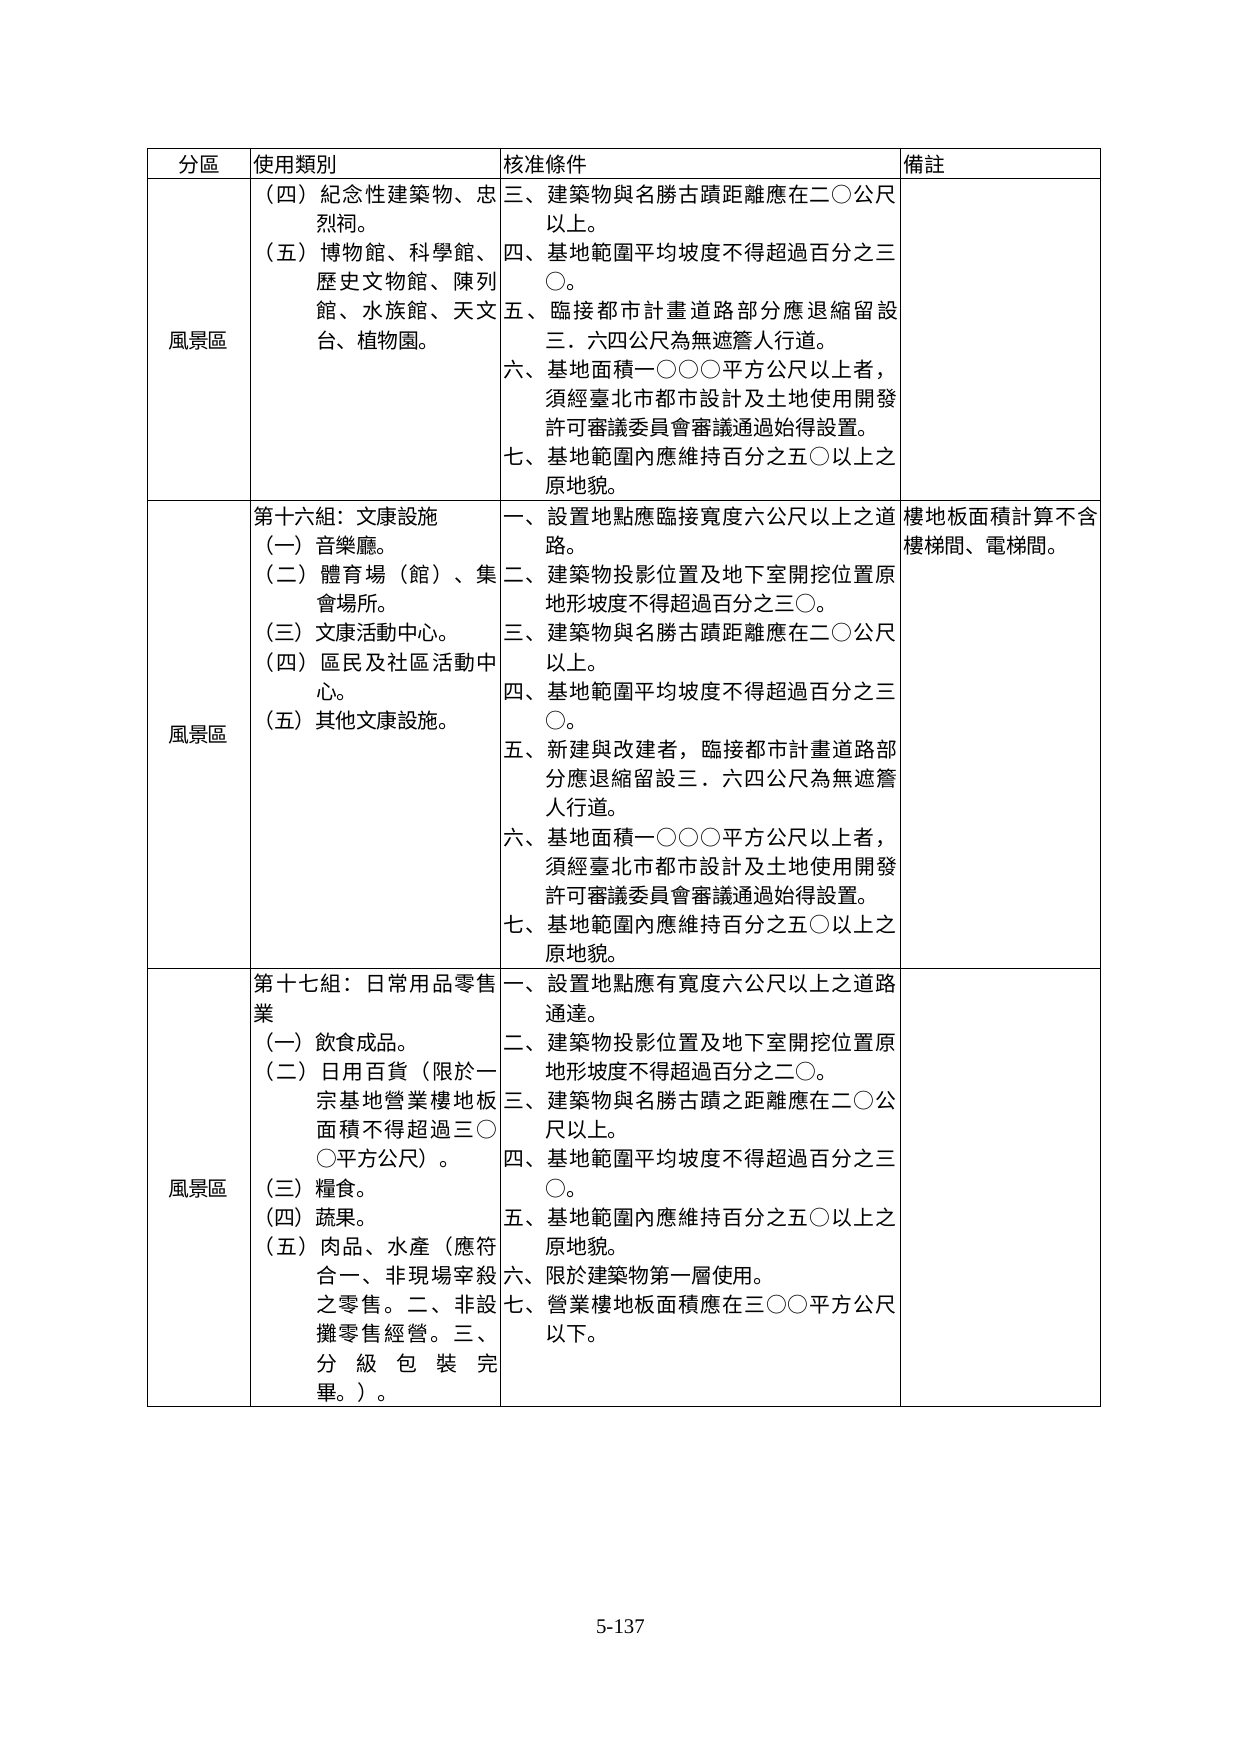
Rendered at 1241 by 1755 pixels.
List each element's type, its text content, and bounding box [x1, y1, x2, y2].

table_cell 樓地板面積計算不含樓梯間、電梯間。 [901, 501, 1100, 967]
table_cell [901, 179, 1100, 500]
table_cell 三、建築物與名勝古蹟距離應在二○公尺以上。 四、基地範圍平均坡度不得超過百分之三○。 五、臨接都市計畫道路部分應退縮留設三．六四公尺為無遮簷人行道。 六、基地面積一○○○平方公尺以上者，須經臺北市都市設計及土地使用開發許可審議委員會審議通過始得設置。 七、基地範圍內應維持百分之五○以上之原地貌。 [501, 179, 900, 500]
table_cell 第十六組：文康設施 （一）音樂廳。 （二）體育場（館）、集會場所。 （三）文康活動中心。 （四）區民及社區活動中心。 （五）其他文康設施。 [251, 501, 500, 967]
table_cell [901, 969, 1100, 1406]
table_cell 風景區 [148, 501, 250, 967]
table_header 分區 [148, 149, 250, 178]
table_cell 一、設置地點應有寬度六公尺以上之道路通達。 二、建築物投影位置及地下室開挖位置原地形坡度不得超過百分之二○。 三、建築物與名勝古蹟之距離應在二○公尺以上。 四、基地範圍平均坡度不得超過百分之三○。 五、基地範圍內應維持百分之五○以上之原地貌。 六、限於建築物第一層使用。 七、營業樓地板面積應在三○○平方公尺以下。 [501, 969, 900, 1406]
table_cell （四）紀念性建築物、忠烈祠。 （五）博物館、科學館、歷史文物館、陳列館、水族館、天文台、植物園。 [251, 179, 500, 500]
table_cell 風景區 [148, 969, 250, 1406]
table_header 核准條件 [501, 149, 900, 178]
table_cell 一、設置地點應臨接寬度六公尺以上之道路。 二、建築物投影位置及地下室開挖位置原地形坡度不得超過百分之三○。 三、建築物與名勝古蹟距離應在二○公尺以上。 四、基地範圍平均坡度不得超過百分之三○。 五、新建與改建者，臨接都市計畫道路部分應退縮留設三．六四公尺為無遮簷人行道。 六、基地面積一○○○平方公尺以上者，須經臺北市都市設計及土地使用開發許可審議委員會審議通過始得設置。 七、基地範圍內應維持百分之五○以上之原地貌。 [501, 501, 900, 967]
table_header 使用類別 [251, 149, 500, 178]
table_header 備註 [901, 149, 1100, 178]
table_cell 第十七組：日常用品零售業 （一）飲食成品。 （二）日用百貨（限於一宗基地營業樓地板面積不得超過三○○平方公尺）。 （三）糧食。 （四）蔬果。 （五）肉品、水產（應符合一、非現場宰殺之零售。二、非設攤零售經營。三、分級包裝完畢。）。 [251, 969, 500, 1406]
table_cell 風景區 [148, 179, 250, 500]
